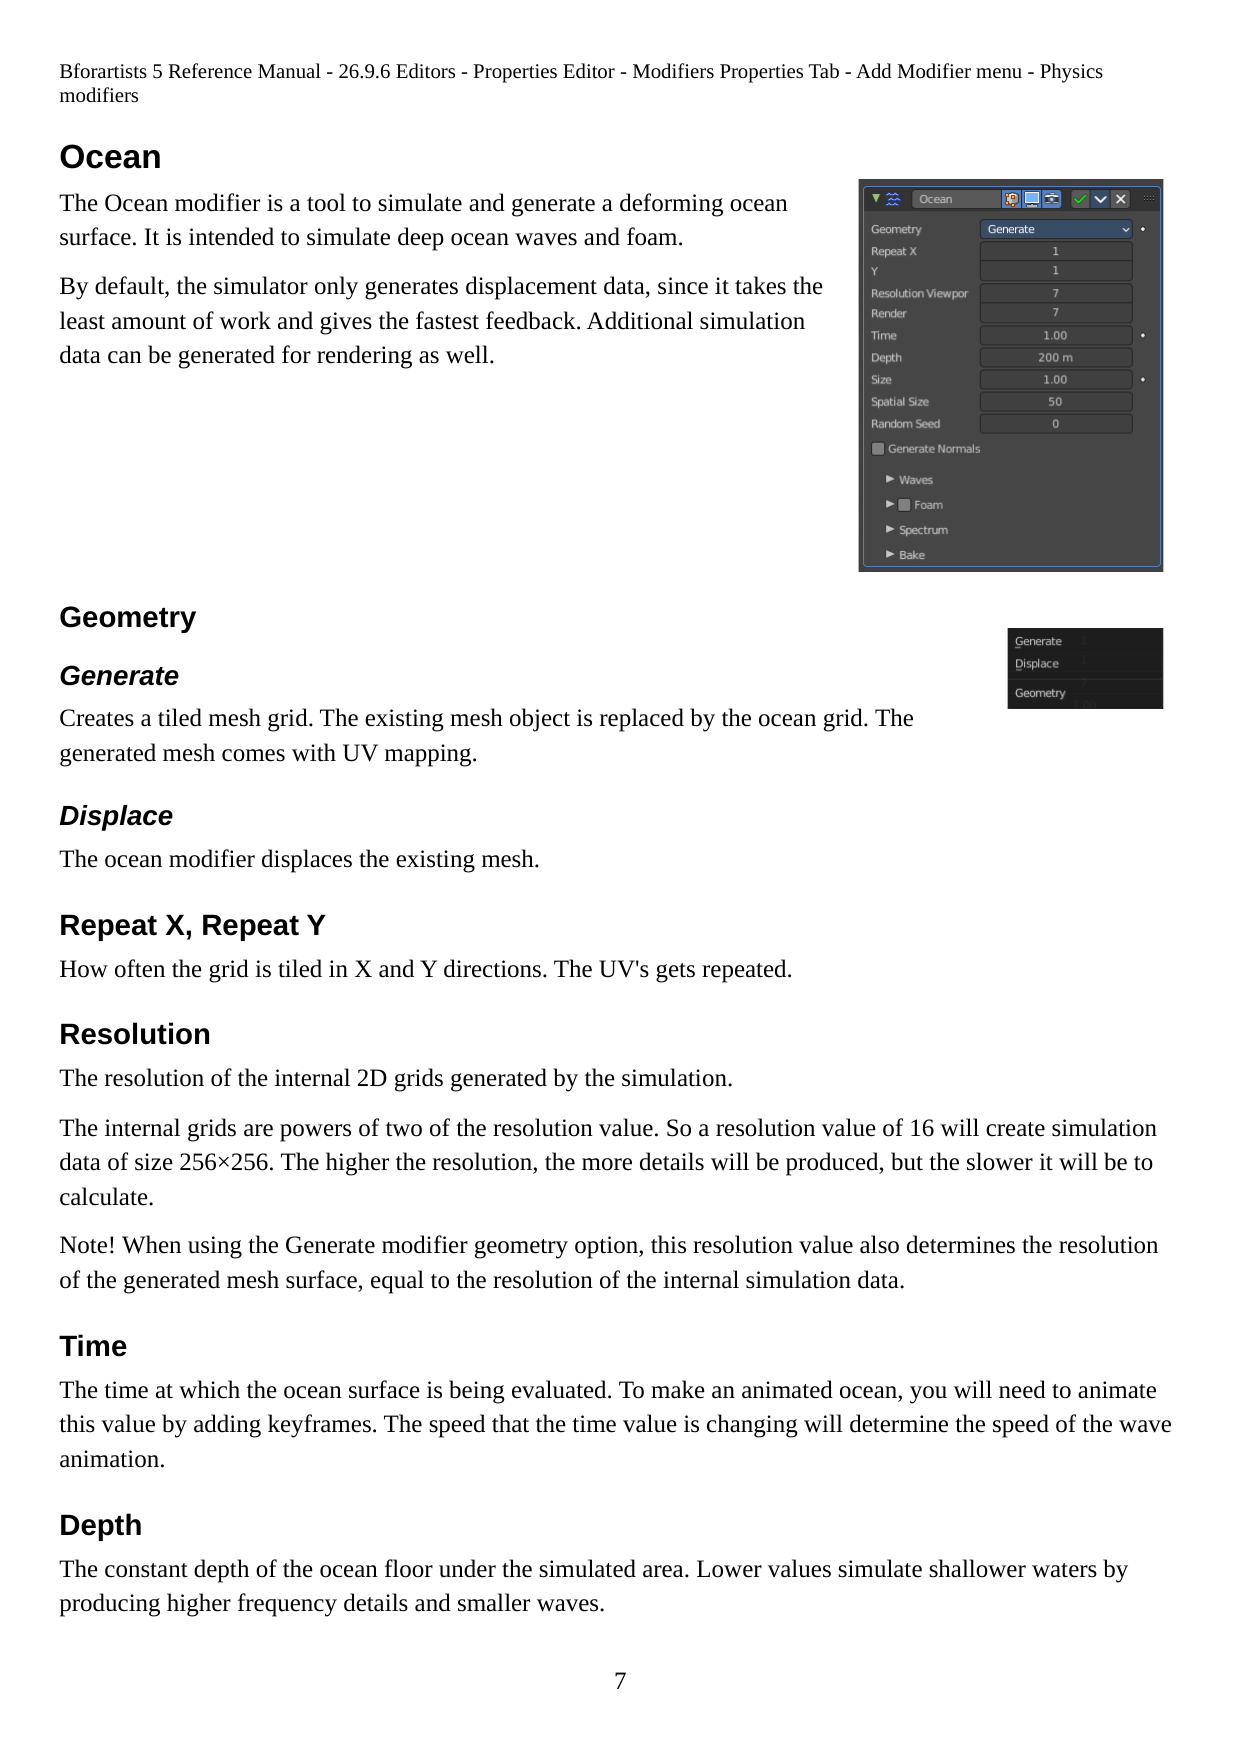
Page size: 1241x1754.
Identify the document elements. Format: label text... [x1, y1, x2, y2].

subtitle Repeat X, Repeat Y [59, 907, 1181, 941]
text By default, the simulator only generates displacement data, since it takes the least amount of work and gives the fastest feedback. Additional simulation data can be generated for rendering as well. [59, 271, 858, 369]
text Note! When using the Generate modifier geometry option, this resolution value also determines the resolution of the generated mesh surface, equal to the resolution of the internal simulation data. [59, 1231, 1181, 1294]
subtitle Displace [59, 799, 1181, 831]
text The internal grids are powers of two of the resolution value. So a resolution value of 16 will create simulation data of size 256×256. The higher the resolution, the more details will be produced, but the slower it will be to calculate. [59, 1113, 1181, 1210]
subtitle Depth [59, 1508, 1181, 1541]
picture [858, 179, 1164, 572]
text Creates a tiled mesh grid. The existing mesh object is replaced by the ocean grid. The generated mesh comes with UV mapping. [59, 703, 1181, 767]
picture [1007, 628, 1164, 709]
text The ocean modifier displaces the existing mesh. [59, 844, 1181, 872]
subtitle Resolution [59, 1017, 1181, 1051]
text The time at which the ocean surface is being evaluated. To make an animated ocean, you will need to animate this value by adding keyframes. The speed that the time value is changing will determine the speed of the wave animation. [59, 1375, 1181, 1473]
text How often the grid is tiled in X and Y directions. The UV's gets repeated. [59, 954, 1181, 982]
text The resolution of the internal 2D grids generated by the simulation. [59, 1063, 1181, 1092]
subtitle Time [59, 1329, 1181, 1362]
subtitle Ocean [59, 137, 1181, 175]
text The constant depth of the ocean floor under the simulated area. Lower values simulate shallower waters by producing higher frequency details and smaller waves. [59, 1554, 1181, 1617]
subtitle Geometry [59, 600, 1181, 634]
subtitle Generate [59, 659, 1007, 691]
text The Ocean modifier is a tool to simulate and generate a deforming ocean surface. It is intended to simulate deep ocean waves and foam. [59, 188, 858, 251]
subtitle [1164, 659, 1181, 691]
